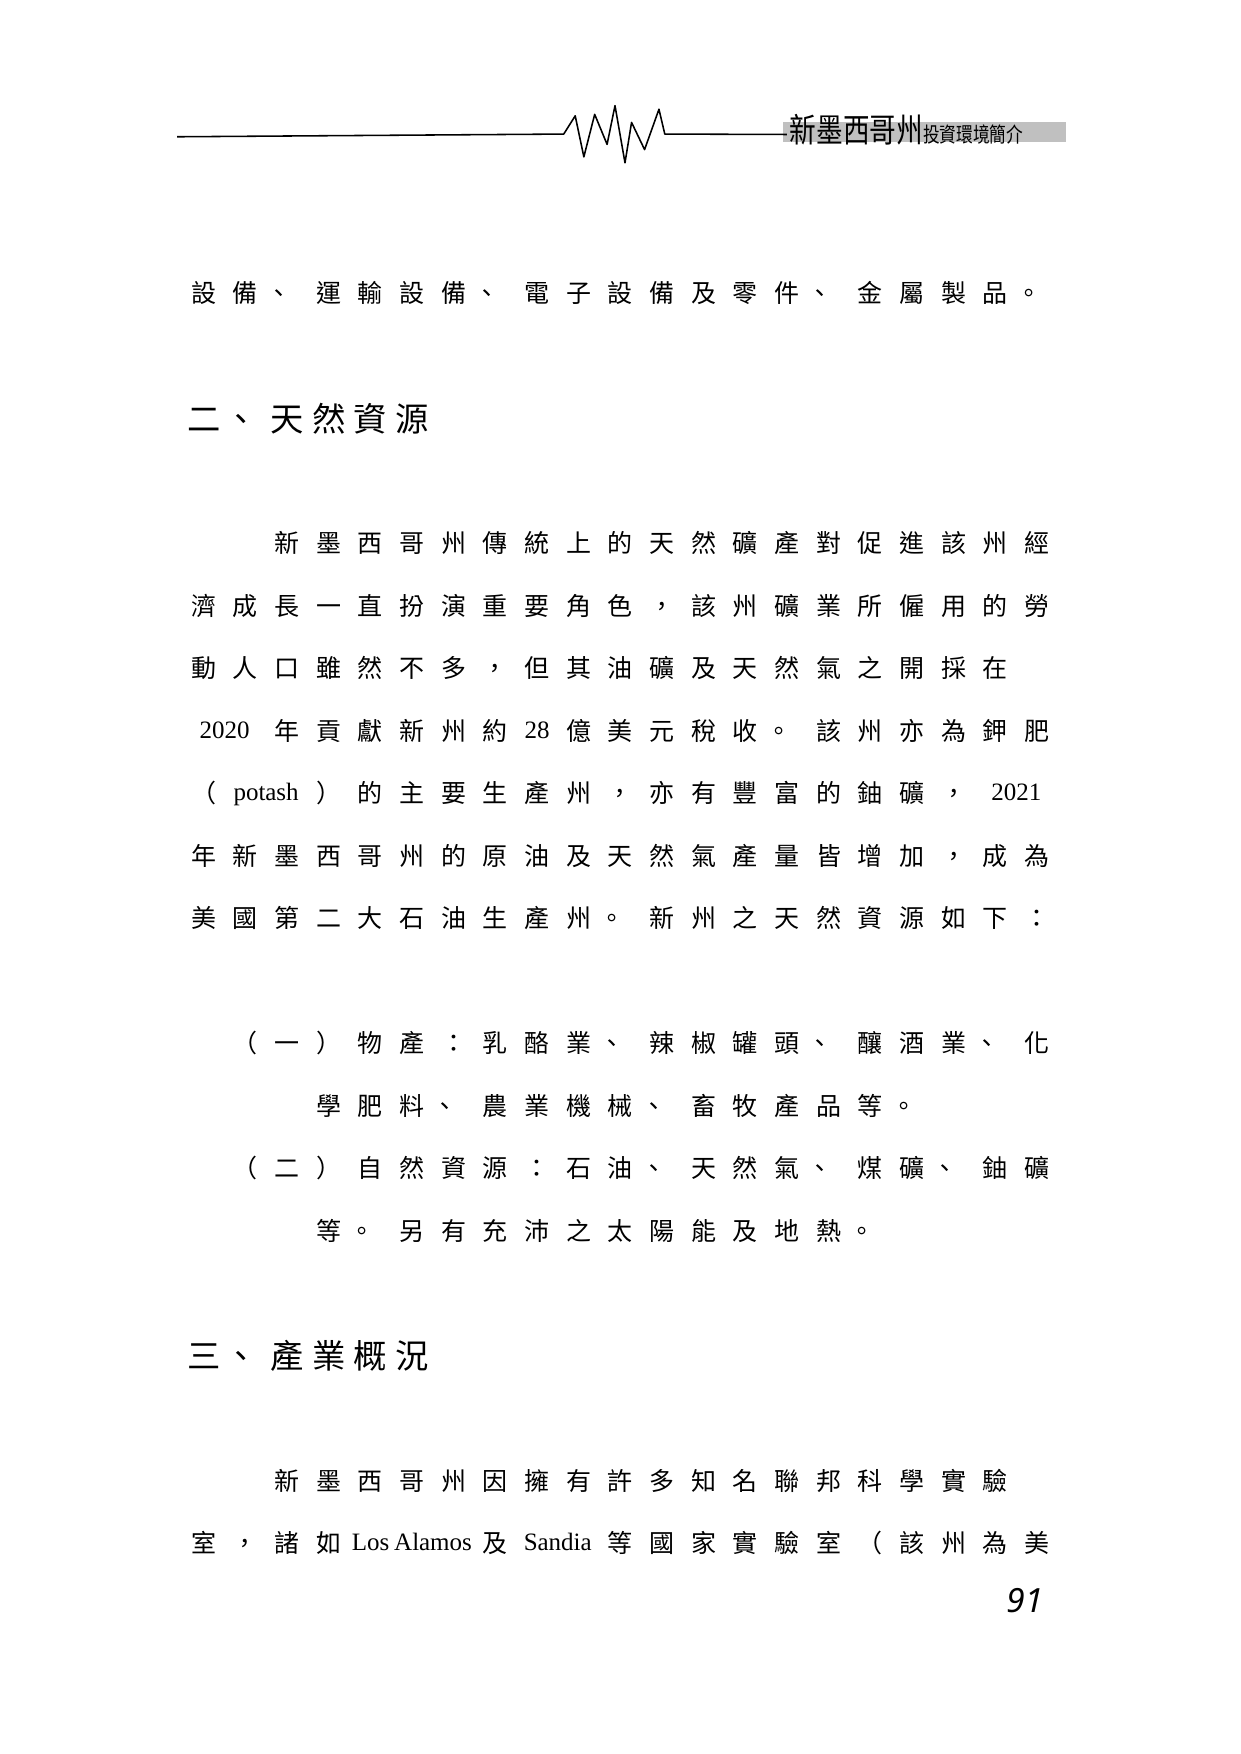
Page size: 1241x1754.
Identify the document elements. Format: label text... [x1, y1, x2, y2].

text 二、天然資源 [183, 375, 1058, 438]
text （二）自然資源：石油、天然氣、煤礦、鈾礦等。另有充沛之太陽能及地熱。 [207, 1125, 1058, 1250]
text 三、產業概況 [183, 1313, 1058, 1375]
text 設備、運輸設備、電子設備及零件、金屬製品。 [183, 250, 1058, 313]
text （一）物產：乳酪業、辣椒罐頭、釀酒業、化學肥料、農業機械、畜牧產品等。 [207, 1000, 1058, 1125]
text 新墨西哥州傳統上的天然礦產對促進該州經濟成長一直扮演重要角色，該州礦業所僱用的勞動人口雖然不多，但其油礦及天然氣之開採在2020年貢獻新州約28億美元稅收。該州亦為鉀肥（potash）的主要生產州，亦有豐富的鈾礦，2021年新墨西哥州的原油及天然氣產量皆增加，成為美國第二大石油生產州。新州之天然資源如下： [183, 500, 1058, 938]
text 新墨西哥州因擁有許多知名聯邦科學實驗室，諸如Los Alamos及Sandia等國家實驗室（該州為美 [183, 1438, 1058, 1563]
